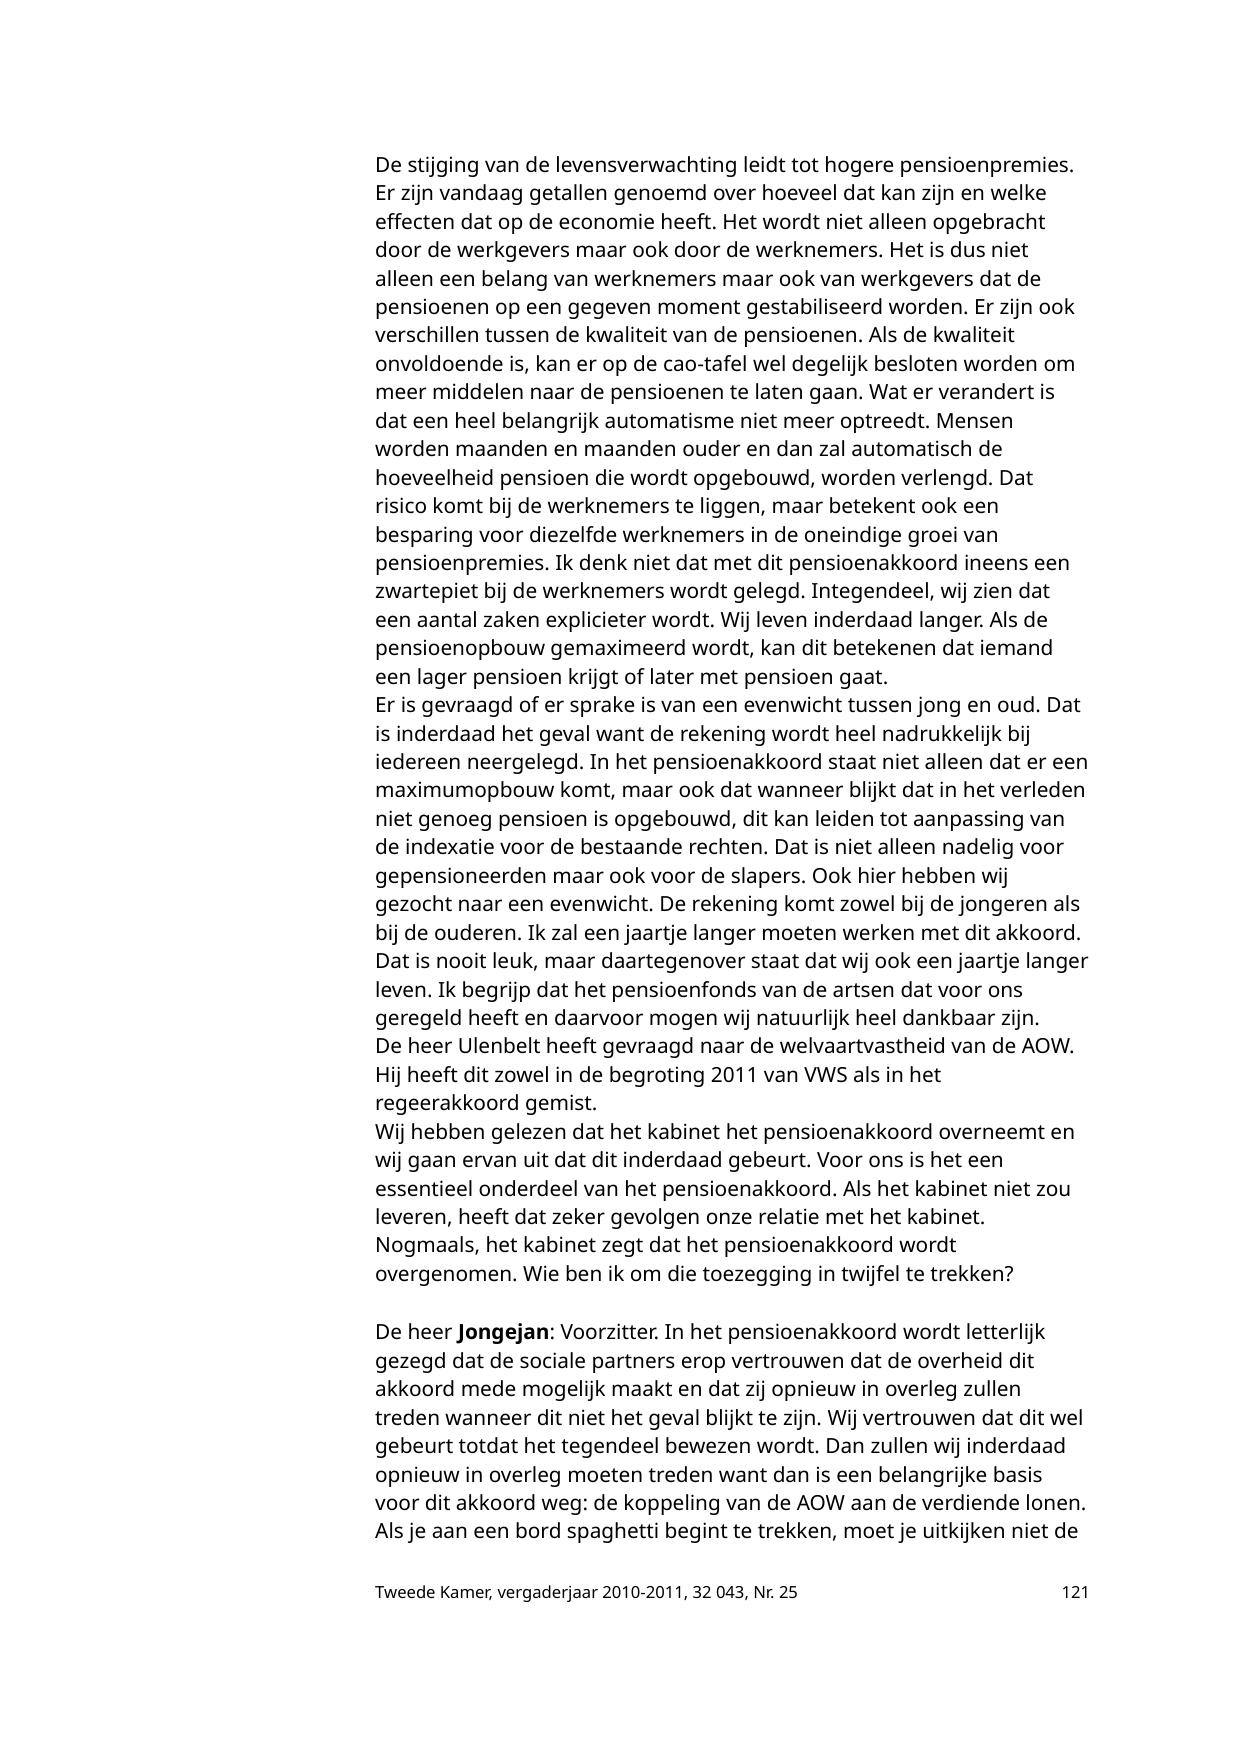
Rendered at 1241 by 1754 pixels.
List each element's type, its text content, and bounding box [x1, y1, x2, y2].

text Wij hebben gelezen dat het kabinet het pensioenakkoord overneemt en wij gaan ervan uit dat dit inderdaad gebeurt. Voor ons is het een essentieel onderdeel van het pensioenakkoord. Als het kabinet niet zou leveren, heeft dat zeker gevolgen onze relatie met het kabinet. Nogmaals, het kabinet zegt dat het pensioenakkoord wordt overgenomen. Wie ben ik om die toezegging in twijfel te trekken? [375, 1117, 1090, 1287]
text De stijging van de levensverwachting leidt tot hogere pensioenpremies. Er zijn vandaag getallen genoemd over hoeveel dat kan zijn en welke effecten dat op de economie heeft. Het wordt niet alleen opgebracht door de werkgevers maar ook door de werknemers. Het is dus niet alleen een belang van werknemers maar ook van werkgevers dat de pensioenen op een gegeven moment gestabiliseerd worden. Er zijn ook verschillen tussen de kwaliteit van de pensioenen. Als de kwaliteit onvoldoende is, kan er op de cao-tafel wel degelijk besloten worden om meer middelen naar de pensioenen te laten gaan. Wat er verandert is dat een heel belangrijk automatisme niet meer optreedt. Mensen worden maanden en maanden ouder en dan zal automatisch de hoeveelheid pensioen die wordt opgebouwd, worden verlengd. Dat risico komt bij de werknemers te liggen, maar betekent ook een besparing voor diezelfde werknemers in de oneindige groei van pensioenpremies. Ik denk niet dat met dit pensioenakkoord ineens een zwartepiet bij de werknemers wordt gelegd. Integendeel, wij zien dat een aantal zaken explicieter wordt. Wij leven inderdaad langer. Als de pensioenopbouw gemaximeerd wordt, kan dit betekenen dat iemand een lager pensioen krijgt of later met pensioen gaat. [375, 150, 1090, 690]
text De heer Jongejan: Voorzitter. In het pensioenakkoord wordt letterlijk gezegd dat de sociale partners erop vertrouwen dat de overheid dit akkoord mede mogelijk maakt en dat zij opnieuw in overleg zullen treden wanneer dit niet het geval blijkt te zijn. Wij vertrouwen dat dit wel gebeurt totdat het tegendeel bewezen wordt. Dan zullen wij inderdaad opnieuw in overleg moeten treden want dan is een belangrijke basis voor dit akkoord weg: de koppeling van de AOW aan de verdiende lonen. Als je aan een bord spaghetti begint te trekken, moet je uitkijken niet de [375, 1317, 1090, 1545]
text De heer Ulenbelt heeft gevraagd naar de welvaartvastheid van de AOW. Hij heeft dit zowel in de begroting 2011 van VWS als in het regeerakkoord gemist. [375, 1032, 1090, 1117]
text Er is gevraagd of er sprake is van een evenwicht tussen jong en oud. Dat is inderdaad het geval want de rekening wordt heel nadrukkelijk bij iedereen neergelegd. In het pensioenakkoord staat niet alleen dat er een maximumopbouw komt, maar ook dat wanneer blijkt dat in het verleden niet genoeg pensioen is opgebouwd, dit kan leiden tot aanpassing van de indexatie voor de bestaande rechten. Dat is niet alleen nadelig voor gepensioneerden maar ook voor de slapers. Ook hier hebben wij gezocht naar een evenwicht. De rekening komt zowel bij de jongeren als bij de ouderen. Ik zal een jaartje langer moeten werken met dit akkoord. Dat is nooit leuk, maar daartegenover staat dat wij ook een jaartje langer leven. Ik begrijp dat het pensioenfonds van de artsen dat voor ons geregeld heeft en daarvoor mogen wij natuurlijk heel dankbaar zijn. [375, 690, 1090, 1032]
